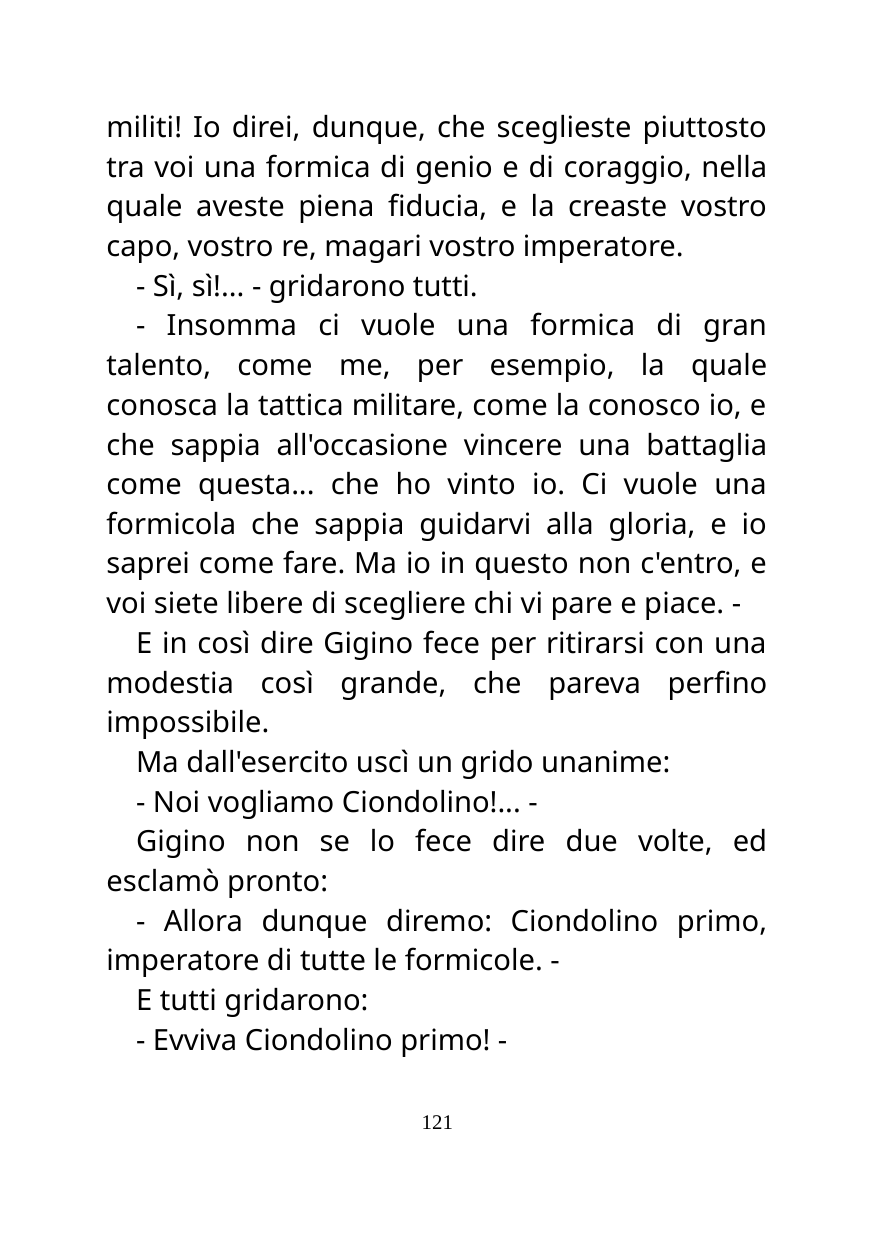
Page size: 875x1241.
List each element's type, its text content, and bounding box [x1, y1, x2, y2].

text militi! Io direi, dunque, che sceglieste piuttosto tra voi una formica di genio e di coraggio, nella quale aveste piena fiducia, e la creaste vostro capo, vostro re, magari vostro imperatore. [106, 106, 768, 265]
text E tutti gridarono: [106, 979, 768, 1019]
text Gigino non se lo fece dire due volte, ed esclamò pronto: [106, 821, 768, 900]
text E in così dire Gigino fece per ritirarsi con una modestia così grande, che pareva perfino impossibile. [106, 622, 768, 741]
text - Noi vogliamo Ciondolino!... - [106, 781, 768, 821]
text - Insomma ci vuole una formica di gran talento, come me, per esempio, la quale conosca la tattica militare, come la conosco io, e che sappia all'occasione vincere una battaglia come questa... che ho vinto io. Ci vuole una formicola che sappia guidarvi alla gloria, e io saprei come fare. Ma io in questo non c'entro, e voi siete libere di scegliere chi vi pare e piace. - [106, 305, 768, 622]
text Ma dall'esercito uscì un grido unanime: [106, 741, 768, 781]
text - Evviva Ciondolino primo! - [106, 1019, 768, 1059]
text - Allora dunque diremo: Ciondolino primo, imperatore di tutte le formicole. - [106, 900, 768, 979]
text - Sì, sì!... - gridarono tutti. [106, 265, 768, 305]
